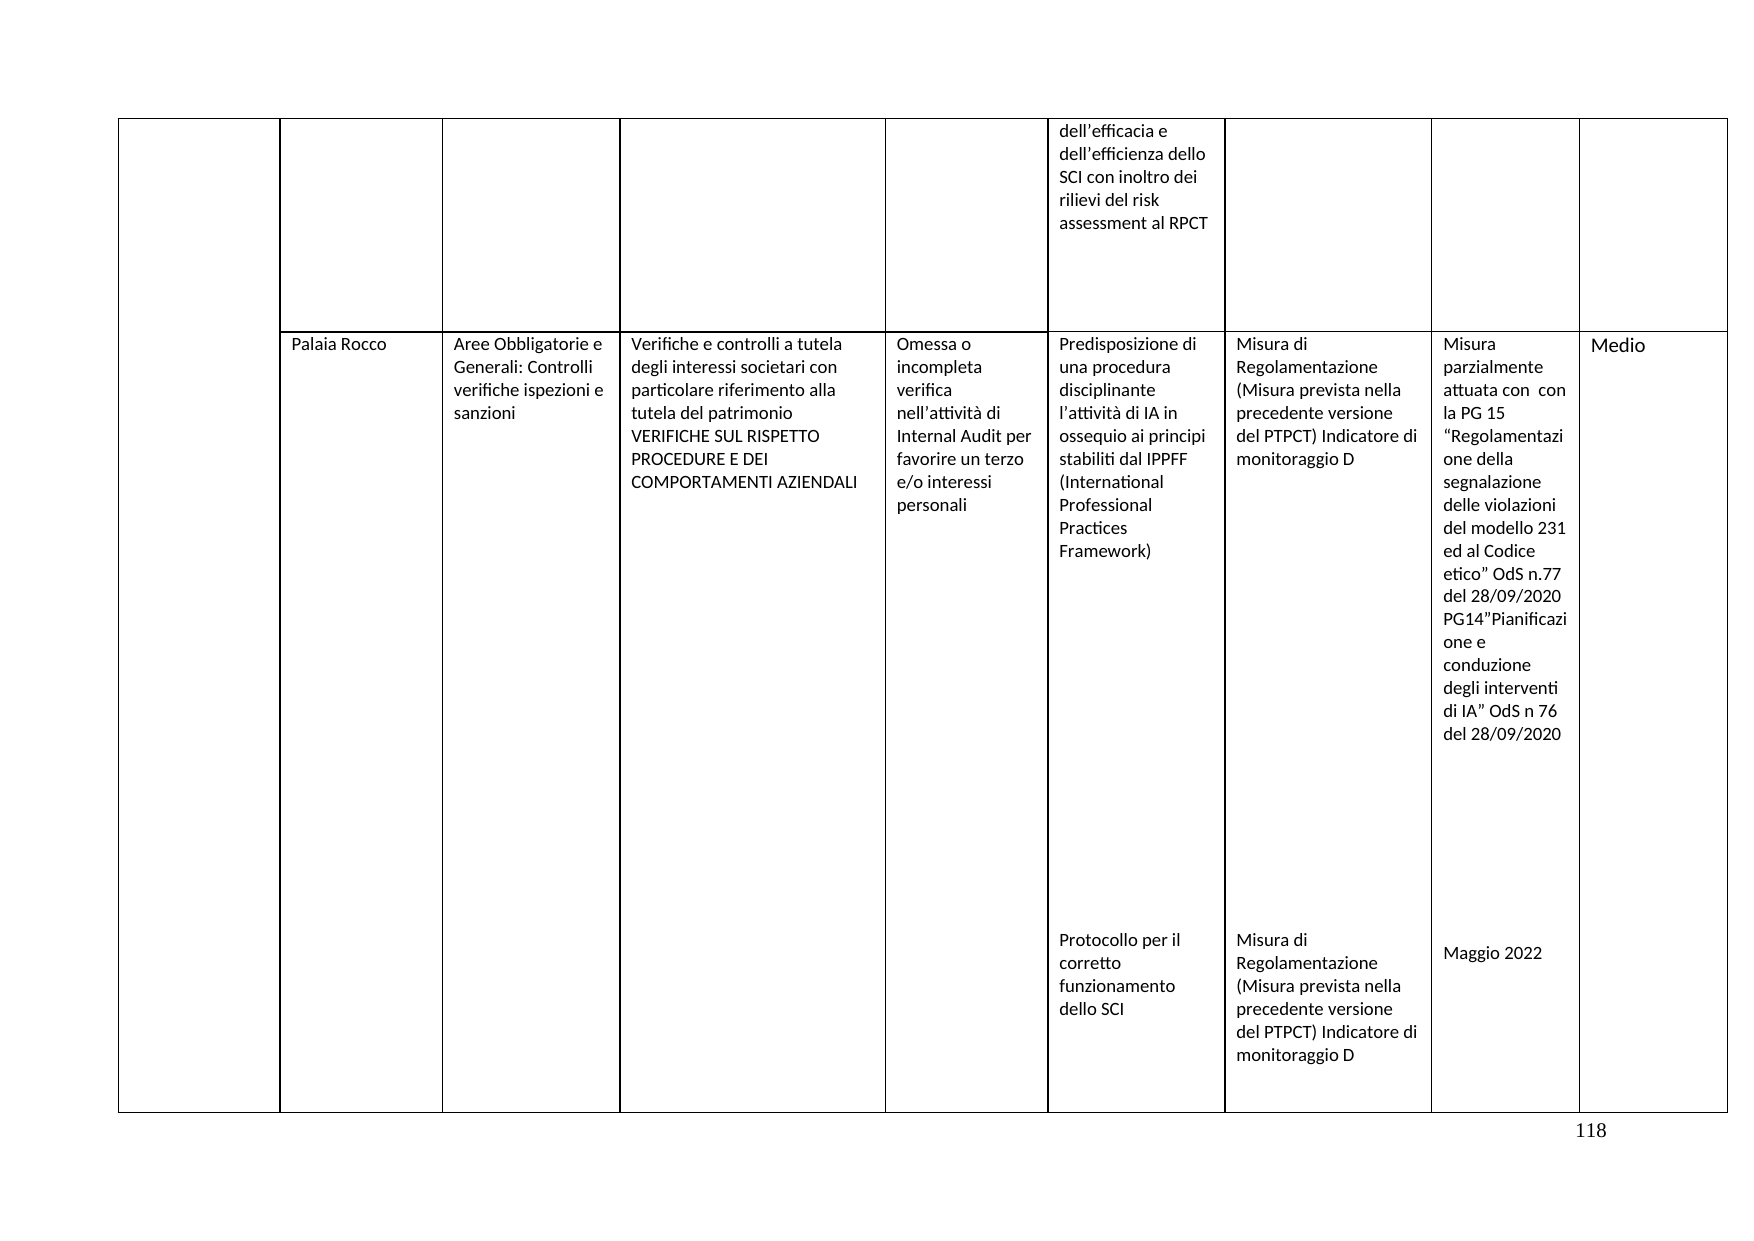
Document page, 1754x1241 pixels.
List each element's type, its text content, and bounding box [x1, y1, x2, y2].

table_cell [1580, 119, 1727, 331]
table_cell Misura parzialmente attuata con con la PG 15 “Regolamentazione della segnalazione delle violazioni del modello 231 ed al Codice etico” OdS n.77 del 28/09/2020 PG14”Pianificazione e conduzione degli interventi di IA” OdS n 76 del 28/09/2020 Maggio 2022 [1432, 332, 1579, 1112]
table_cell Palaia Rocco [281, 333, 442, 1112]
table_cell [281, 119, 442, 331]
table_cell Predisposizione di una procedura disciplinante l’attività di IA in ossequio ai principi stabiliti dal IPPFF (International Professional Practices Framework) Protocollo per il corretto funzionamento dello SCI [1049, 332, 1224, 1112]
table_cell Aree Obbligatorie e Generali: Controlli verifiche ispezioni e sanzioni [443, 333, 619, 1112]
table_cell Misura di Regolamentazione (Misura prevista nella precedente versione del PTPCT) Indicatore di monitoraggio D Misura di Regolamentazione (Misura prevista nella precedente versione del PTPCT) Indicatore di monitoraggio D [1226, 332, 1431, 1112]
table_cell dell’efficacia e dell’efficienza dello SCI con inoltro dei rilievi del risk assessment al RPCT [1049, 119, 1224, 331]
table_cell Verifiche e controlli a tutela degli interessi societari con particolare riferimento alla tutela del patrimonio VERIFICHE SUL RISPETTO PROCEDURE E DEI COMPORTAMENTI AZIENDALI [621, 333, 885, 1112]
table_cell [1432, 119, 1579, 331]
table_cell [621, 119, 885, 331]
table_cell [886, 119, 1047, 331]
table_cell Medio [1580, 332, 1727, 1112]
table_cell Omessa o incompleta verifica nell’attività di Internal Audit per favorire un terzo e/o interessi personali [886, 333, 1047, 1112]
table_cell [443, 119, 619, 331]
table_cell [119, 119, 279, 1112]
table_cell [1226, 119, 1431, 331]
